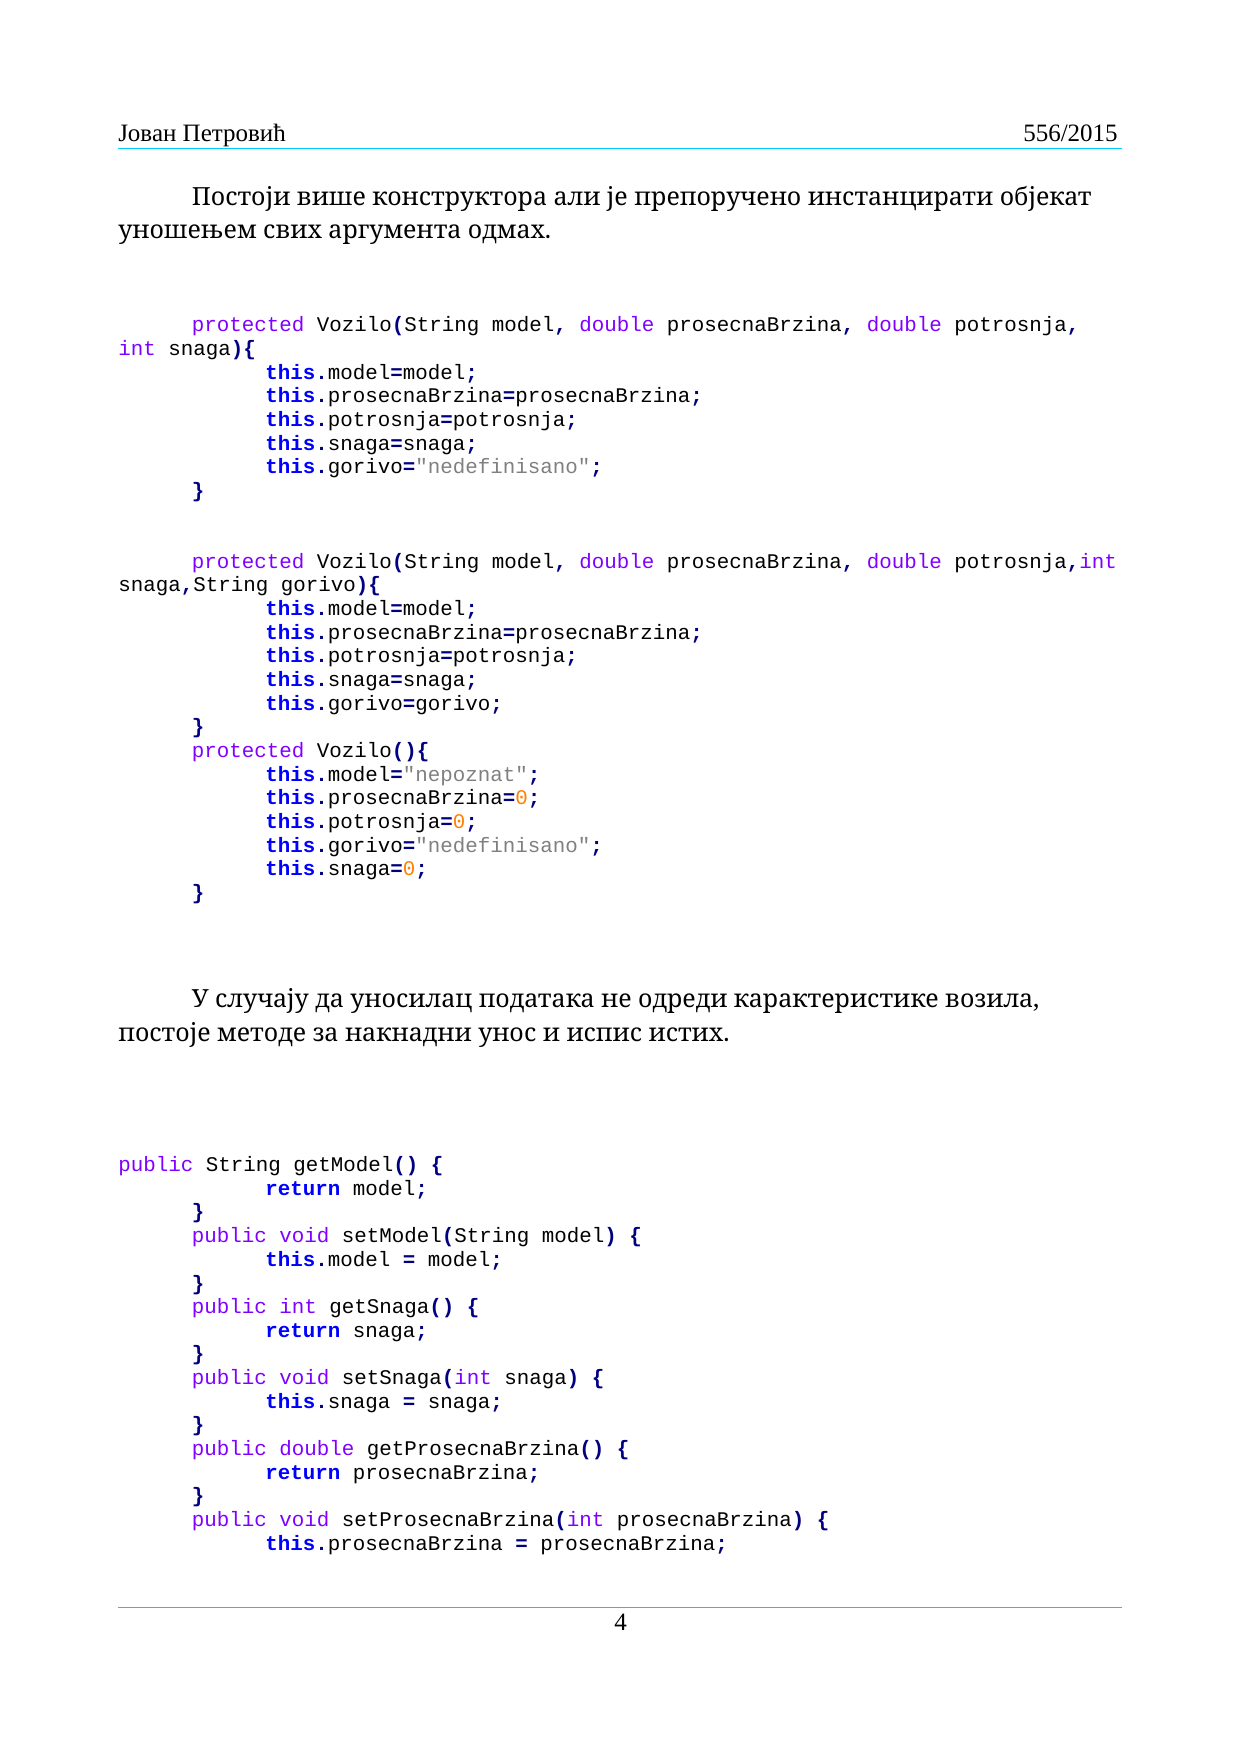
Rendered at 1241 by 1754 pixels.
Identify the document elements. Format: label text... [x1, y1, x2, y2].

text this.model = model; [118, 1249, 1122, 1272]
text this.prosecnaBrzina = prosecnaBrzina; [118, 1533, 1122, 1556]
text public int getSnaga() { [118, 1296, 1122, 1320]
text this.model=model; [118, 362, 1122, 385]
text this.snaga=snaga; [118, 433, 1122, 456]
text this.model="nepoznat"; [118, 764, 1122, 787]
text protected Vozilo(String model, double prosecnaBrzina, double potrosnja, int snaga){ [118, 314, 1122, 362]
text this.snaga = snaga; [118, 1391, 1122, 1414]
text this.prosecnaBrzina=prosecnaBrzina; [118, 385, 1122, 409]
text return model; [118, 1178, 1122, 1202]
text } [118, 1414, 1122, 1438]
text this.model=model; [118, 598, 1122, 622]
text protected Vozilo(String model, double prosecnaBrzina, double potrosnja,int snaga,String gorivo){ [118, 551, 1122, 598]
text } [118, 480, 1122, 503]
text return snaga; [118, 1320, 1122, 1343]
text public double getProsecnaBrzina() { [118, 1438, 1122, 1462]
text this.snaga=0; [118, 858, 1122, 882]
text protected Vozilo(){ [118, 740, 1122, 764]
text this.prosecnaBrzina=prosecnaBrzina; [118, 622, 1122, 645]
text } [118, 1343, 1122, 1367]
text this.gorivo=gorivo; [118, 693, 1122, 716]
text this.gorivo="nedefinisano"; [118, 834, 1122, 858]
text this.prosecnaBrzina=0; [118, 787, 1122, 811]
text Постоји више конструктора али је препоручено инстанцирати објекат уношењем свих аргумента одмах. [118, 178, 1122, 246]
text } [118, 1202, 1122, 1225]
text this.potrosnja=potrosnja; [118, 645, 1122, 669]
text public void setProsecnaBrzina(int prosecnaBrzina) { [118, 1509, 1122, 1533]
text public String getModel() { [118, 1154, 1122, 1178]
text this.gorivo="nedefinisano"; [118, 456, 1122, 480]
text } [118, 716, 1122, 740]
text this.potrosnja=0; [118, 811, 1122, 834]
text } [118, 882, 1122, 906]
text this.snaga=snaga; [118, 669, 1122, 693]
text } [118, 1485, 1122, 1509]
text this.potrosnja=potrosnja; [118, 409, 1122, 433]
text public void setSnaga(int snaga) { [118, 1367, 1122, 1391]
text return prosecnaBrzina; [118, 1462, 1122, 1485]
text public void setModel(String model) { [118, 1225, 1122, 1249]
text } [118, 1272, 1122, 1296]
text У случају да уносилац података не одреди карактеристике возила, постоје методе за накнадни унос и испис истих. [118, 981, 1122, 1049]
